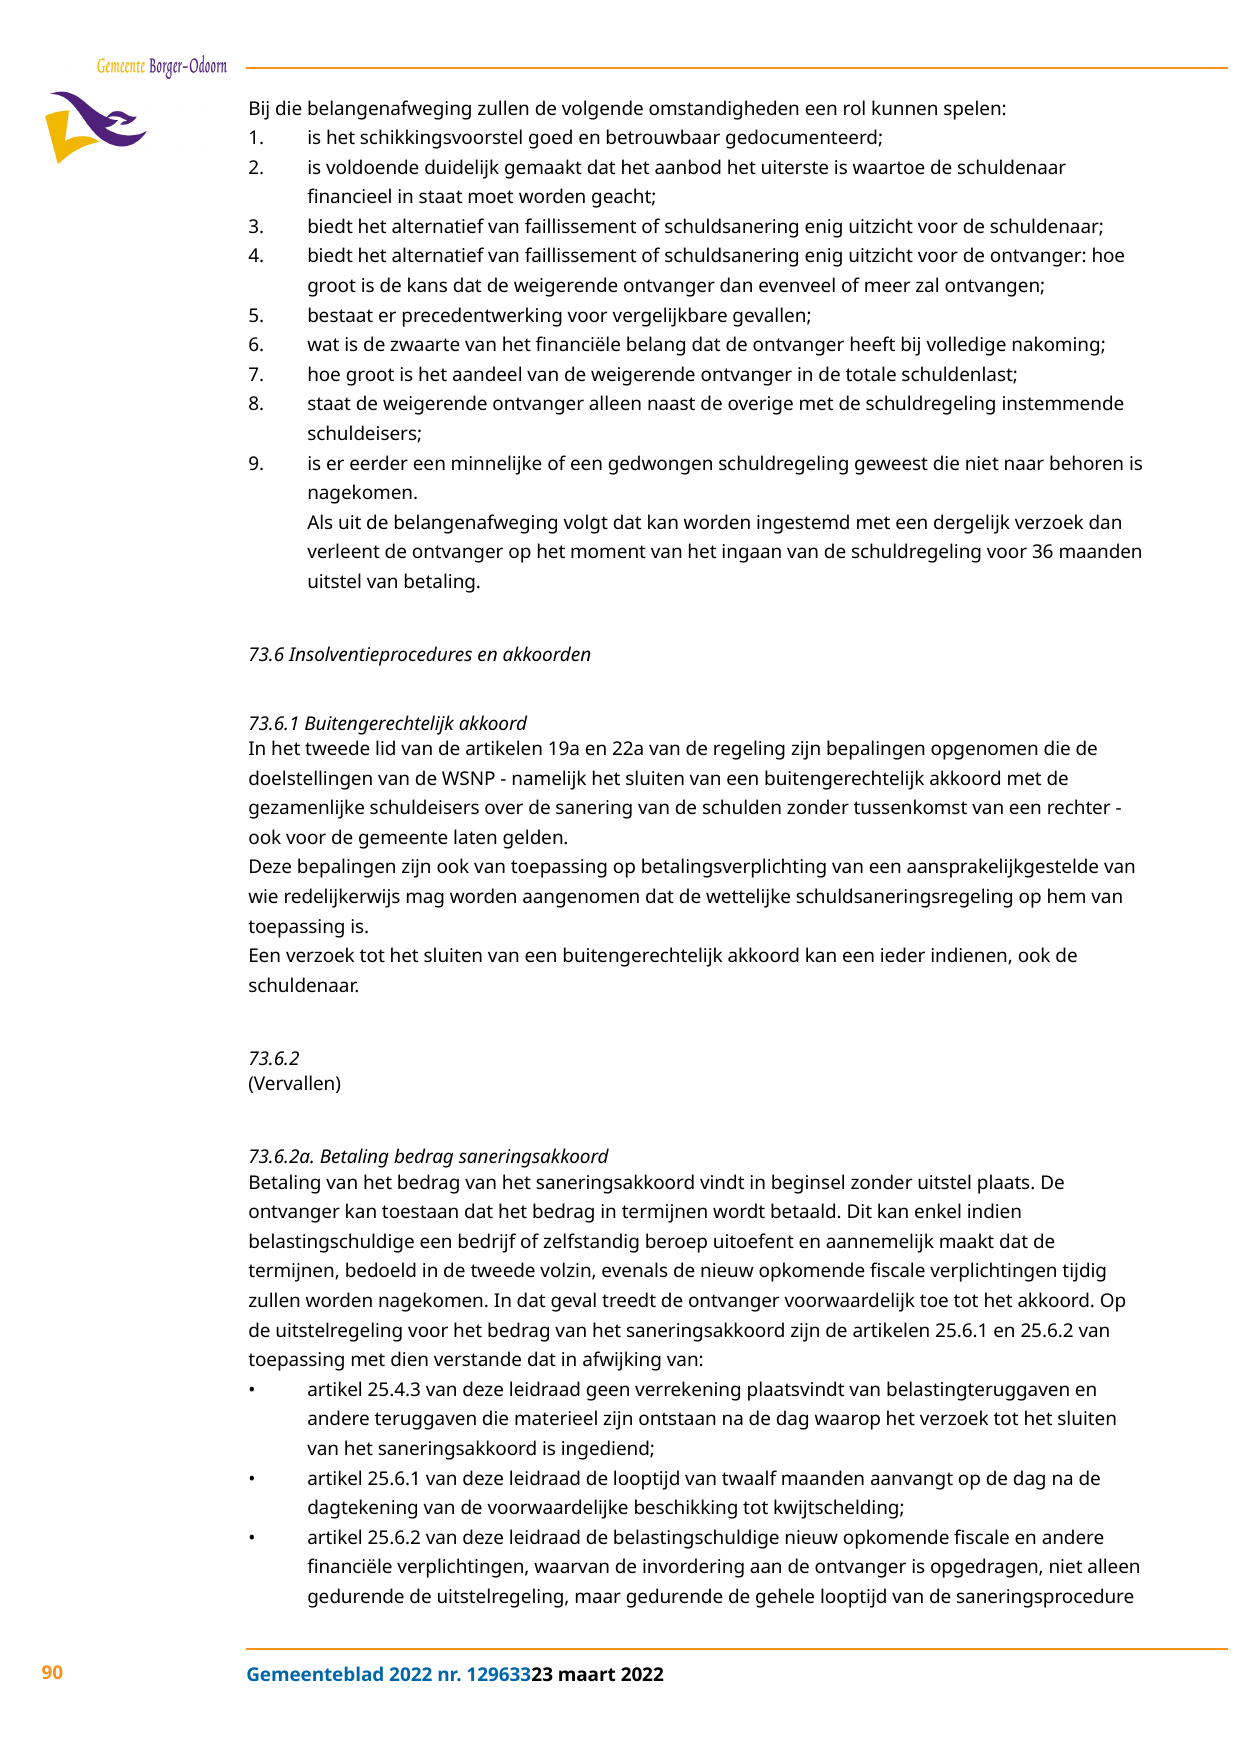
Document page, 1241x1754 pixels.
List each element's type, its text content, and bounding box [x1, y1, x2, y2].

text Bij die belangenafweging zullen de volgende omstandigheden een rol kunnen spelen: [248, 95, 1152, 121]
picture [41, 47, 231, 172]
list is voldoende duidelijk gemaakt dat het aanbod het uiterste is waartoe de schuldenaar financieel in staat moet worden geacht; [248, 154, 1152, 209]
text 73.6.2a. Betaling bedrag saneringsakkoord [248, 1143, 1152, 1169]
text 73.6.2 [248, 1045, 1152, 1071]
text In het tweede lid van de artikelen 19a en 22a van de regeling zijn bepalingen opgenomen die de doelstellingen van de WSNP - namelijk het sluiten van een buitengerechtelijk akkoord met de gezamenlijke schuldeisers over de sanering van de schulden zonder tussenkomst van een rechter - ook voor de gemeente laten gelden. [248, 735, 1152, 850]
text 73.6 Insolventieprocedures en akkoorden [248, 641, 1152, 667]
list bestaat er precedentwerking voor vergelijkbare gevallen; [248, 302, 1152, 328]
list artikel 25.6.2 van deze leidraad de belastingschuldige nieuw opkomende fiscale en andere financiële verplichtingen, waarvan de invordering aan de ontvanger is opgedragen, niet alleen gedurende de uitstelregeling, maar gedurende de gehele looptijd van de saneringsprocedure [248, 1524, 1152, 1609]
list biedt het alternatief van faillissement of schuldsanering enig uitzicht voor de ontvanger: hoe groot is de kans dat de weigerende ontvanger dan evenveel of meer zal ontvangen; [248, 243, 1152, 298]
list is het schikkingsvoorstel goed en betrouwbaar gedocumenteerd; [248, 124, 1152, 150]
list is er eerder een minnelijke of een gedwongen schuldregeling geweest die niet naar behoren is nagekomen. [248, 450, 1152, 505]
text (Vervallen) [248, 1071, 1152, 1096]
text 73.6.1 Buitengerechtelijk akkoord [248, 710, 1152, 735]
text Deze bepalingen zijn ook van toepassing op betalingsverplichting van een aansprakelijkgestelde van wie redelijkerwijs mag worden aangenomen dat de wettelijke schuldsaneringsregeling op hem van toepassing is. [248, 854, 1152, 939]
text Betaling van het bedrag van het saneringsakkoord vindt in beginsel zonder uitstel plaats. De ontvanger kan toestaan dat het bedrag in termijnen wordt betaald. Dit kan enkel indien belastingschuldige een bedrijf of zelfstandig beroep uitoefent en aannemelijk maakt dat de termijnen, bedoeld in de tweede volzin, evenals de nieuw opkomende fiscale verplichtingen tijdig zullen worden nagekomen. In dat geval treedt de ontvanger voorwaardelijk toe tot het akkoord. Op de uitstelregeling voor het bedrag van het saneringsakkoord zijn de artikelen 25.6.1 en 25.6.2 van toepassing met dien verstande dat in afwijking van: [248, 1169, 1152, 1372]
list staat de weigerende ontvanger alleen naast de overige met de schuldregeling instemmende schuldeisers; [248, 391, 1152, 446]
text Een verzoek tot het sluiten van een buitengerechtelijk akkoord kan een ieder indienen, ook de schuldenaar. [248, 942, 1152, 998]
list wat is de zwaarte van het financiële belang dat de ontvanger heeft bij volledige nakoming; [248, 331, 1152, 357]
list hoe groot is het aandeel van de weigerende ontvanger in de totale schuldenlast; [248, 361, 1152, 387]
list artikel 25.4.3 van deze leidraad geen verrekening plaatsvindt van belastingteruggaven en andere teruggaven die materieel zijn ontstaan na de dag waarop het verzoek tot het sluiten van het saneringsakkoord is ingediend; [248, 1376, 1152, 1461]
list biedt het alternatief van faillissement of schuldsanering enig uitzicht voor de schuldenaar; [248, 213, 1152, 239]
list artikel 25.6.1 van deze leidraad de looptijd van twaalf maanden aanvangt op de dag na de dagtekening van de voorwaardelijke beschikking tot kwijtschelding; [248, 1465, 1152, 1520]
list Als uit de belangenafweging volgt dat kan worden ingestemd met een dergelijk verzoek dan verleent de ontvanger op het moment van het ingaan van de schuldregeling voor 36 maanden uitstel van betaling. [248, 509, 1152, 594]
